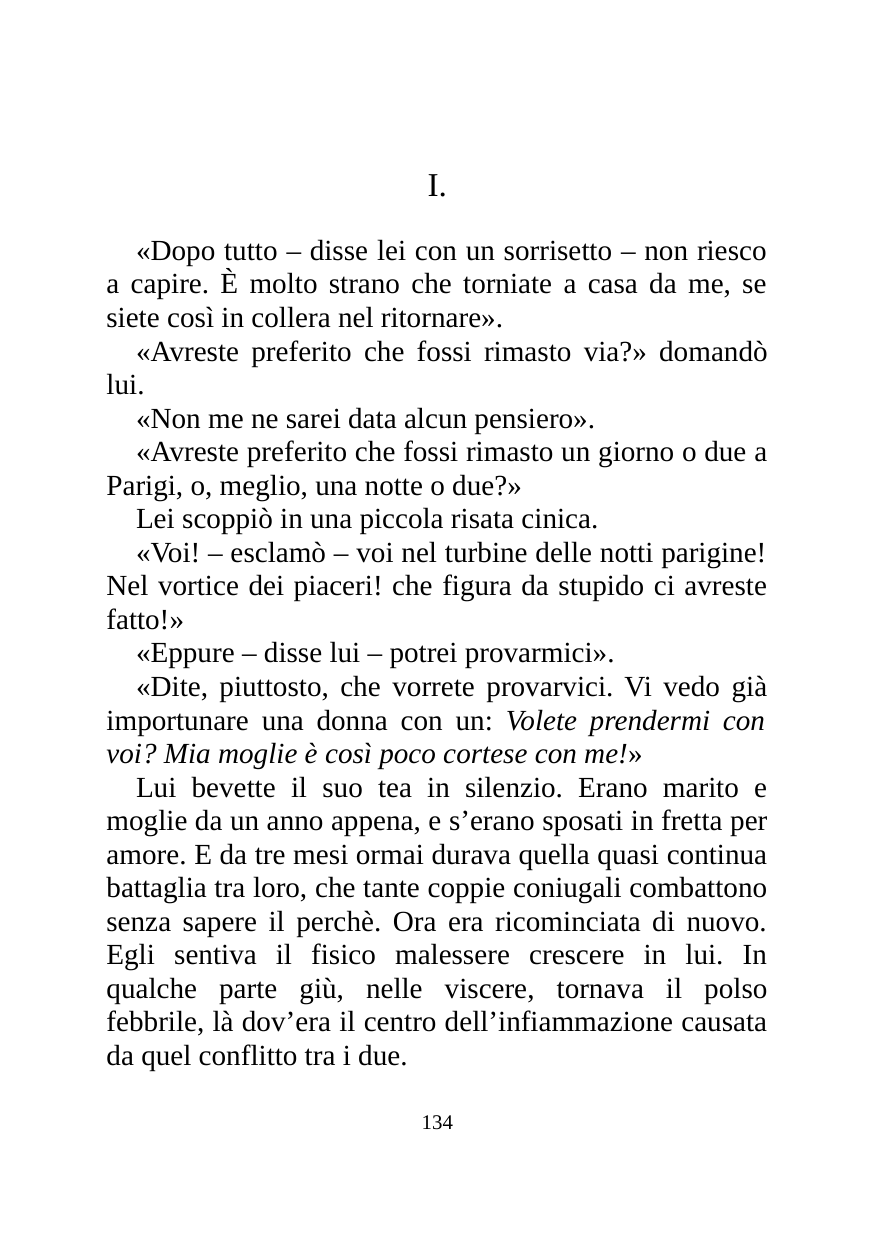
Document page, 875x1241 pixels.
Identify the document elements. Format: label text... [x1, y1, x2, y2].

text «Avreste preferito che fossi rimasto via?» domandò lui. [106, 334, 768, 401]
text «Non me ne sarei data alcun pensiero». [106, 401, 768, 434]
text Lei scoppiò in una piccola risata cinica. [106, 501, 768, 535]
text Lui bevette il suo tea in silenzio. Erano marito e moglie da un anno appena, e s’erano sposati in fretta per amore. E da tre mesi ormai durava quella quasi continua battaglia tra loro, che tante coppie coniugali combattono senza sapere il perchè. Ora era ricominciata di nuovo. Egli sentiva il fisico malessere crescere in lui. In qualche parte giù, nelle viscere, tornava il polso febbrile, là dov’era il centro dell’infiammazione causata da quel conflitto tra i due. [106, 770, 768, 1072]
text «Eppure – disse lui – potrei provarmici». [106, 636, 768, 669]
text «Avreste preferito che fossi rimasto un giorno o due a Parigi, o, meglio, una notte o due?» [106, 434, 768, 501]
text «Dopo tutto – disse lei con un sorrisetto – non riesco a capire. È molto strano che torniate a casa da me, se siete così in collera nel ritornare». [106, 233, 768, 334]
subtitle I. [106, 165, 768, 204]
text «Voi! – esclamò – voi nel turbine delle notti parigine! Nel vortice dei piaceri! che figura da stupido ci avreste fatto!» [106, 535, 768, 636]
text «Dite, piuttosto, che vorrete provarvici. Vi vedo già importunare una donna con un: Volete prendermi con voi? Mia moglie è così poco cortese con me!» [106, 669, 768, 770]
